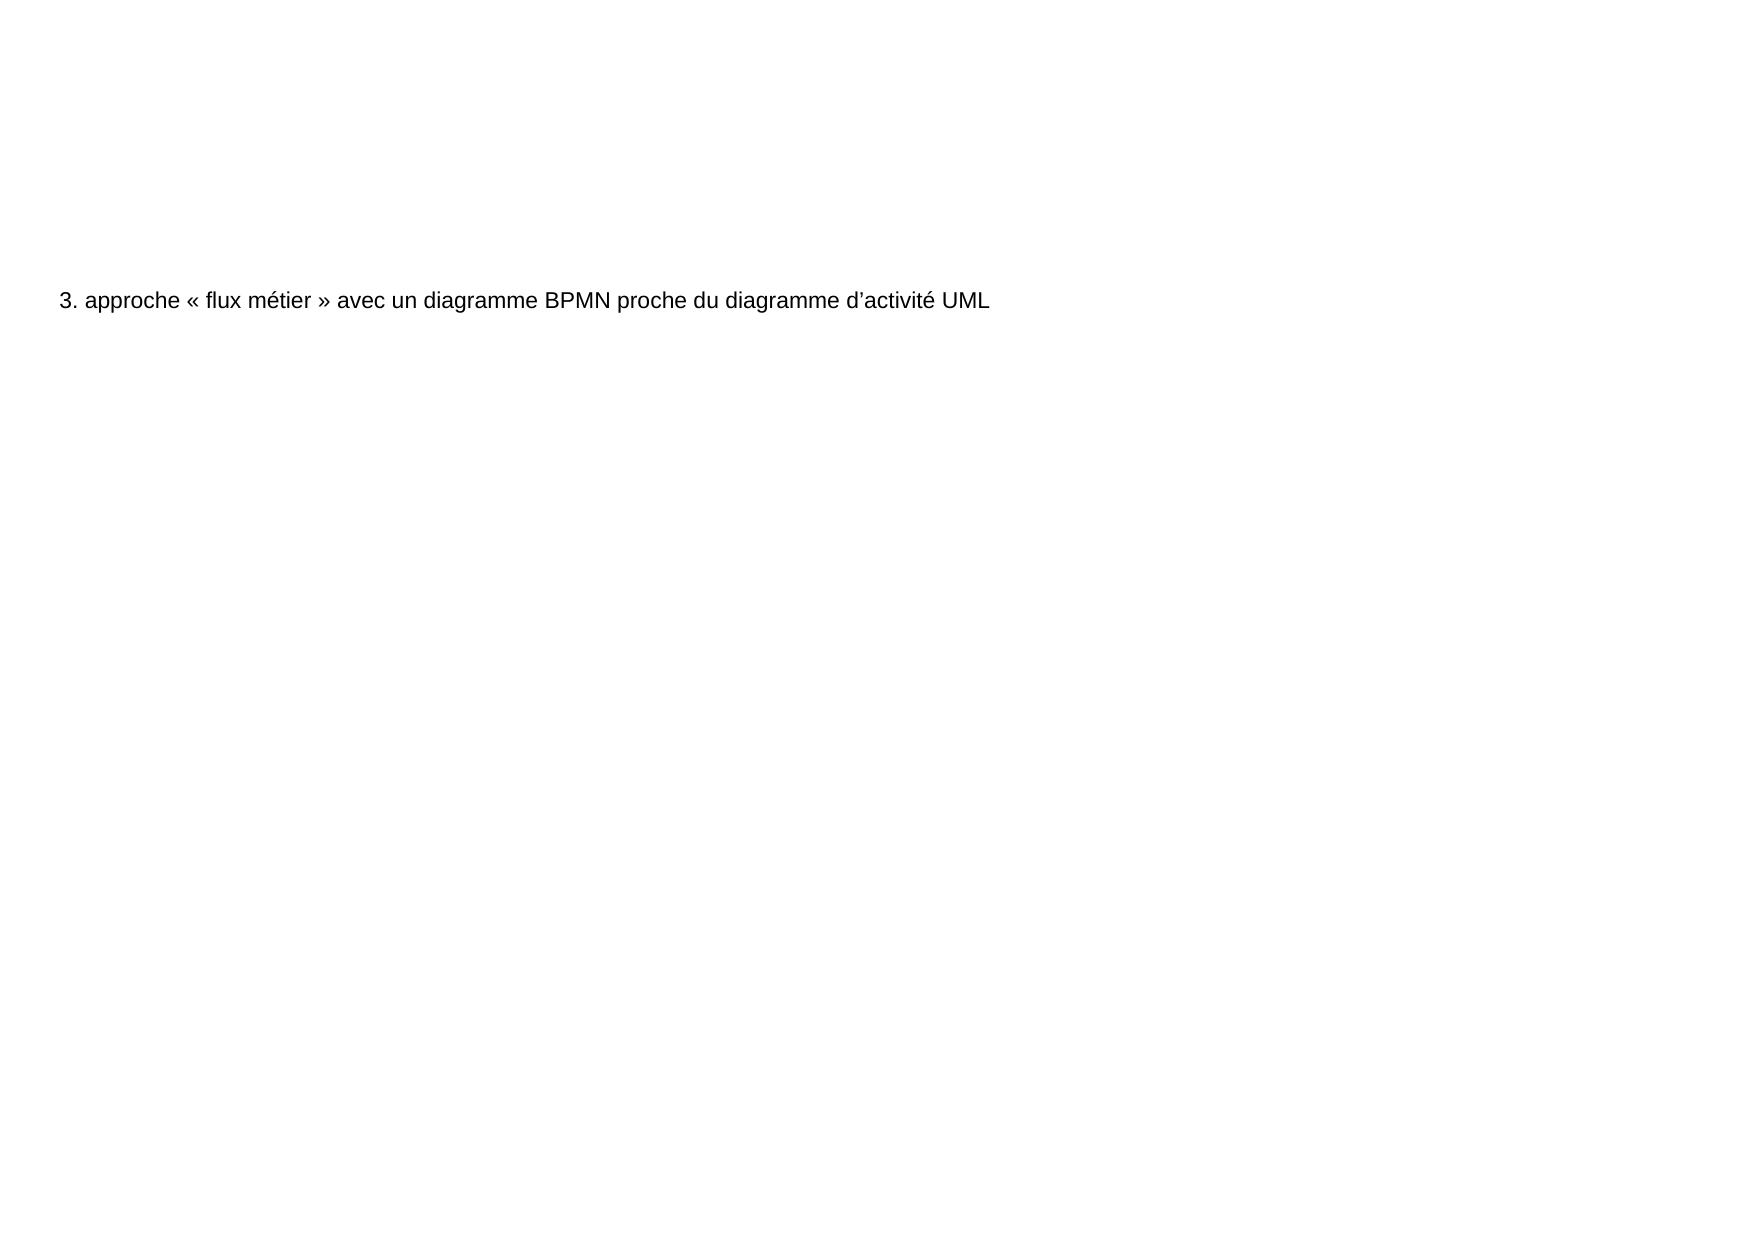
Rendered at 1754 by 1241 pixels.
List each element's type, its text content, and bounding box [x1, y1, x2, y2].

subtitle 3. approche « flux métier » avec un diagramme BPMN proche du diagramme d’activité UML [59, 287, 1695, 314]
